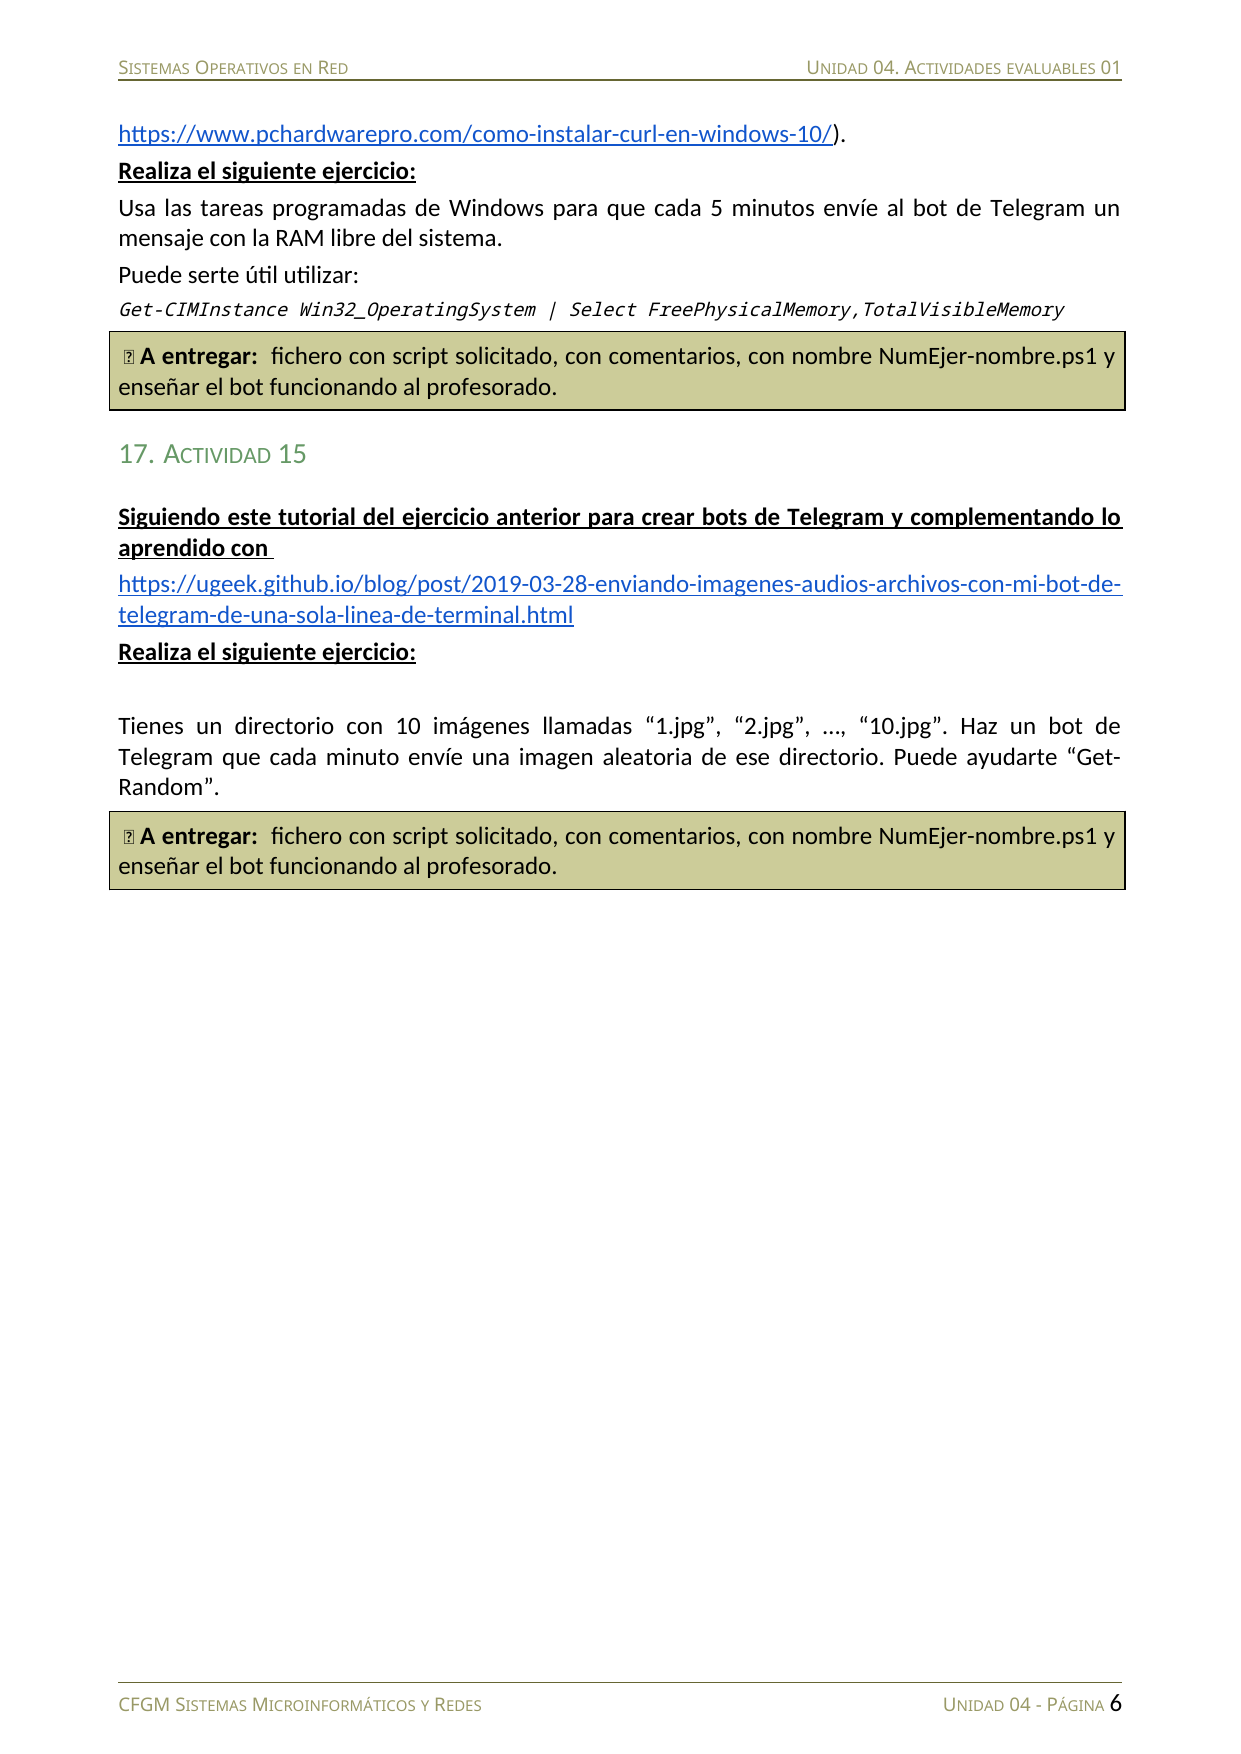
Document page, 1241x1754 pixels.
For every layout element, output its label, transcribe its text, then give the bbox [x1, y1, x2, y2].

text telegram-de-una-sola-linea-de-terminal.html [118, 596, 1122, 630]
text Siguiendo este tutorial del ejercicio anterior para crear bots de Telegram y complementando lo [118, 501, 1122, 527]
subtitle Actividad 15 [118, 435, 1122, 471]
text Realiza el siguiente ejercicio: [118, 155, 1122, 186]
text 📕 A entregar: fichero con script solicitado, con comentarios, con nombre NumEjer-nombre.ps1 y enseñar el bot funcionando al profesorado. [110, 332, 1124, 409]
text https://ugeek.github.io/blog/post/2019-03-28-enviando-imagenes-audios-archivos-con-mi-bot-de- [118, 569, 1122, 595]
text Usa las tareas programadas de Windows para que cada 5 minutos envíe al bot de Telegram un mensaje con la RAM libre del sistema. [118, 192, 1122, 253]
text Realiza el siguiente ejercicio: [118, 636, 1122, 667]
text Puede serte útil utilizar: [118, 259, 1122, 290]
text Tienes un directorio con 10 imágenes llamadas “1.jpg”, “2.jpg”, …, “10.jpg”. Haz un bot de Telegram que cada minuto envíe una imagen aleatoria de ese directorio. Puede ayudarte “Get-Random”. [118, 710, 1122, 802]
text Get-CIMInstance Win32_OperatingSystem | Select FreePhysicalMemory,TotalVisibleMemory [118, 296, 1122, 322]
text aprendido con [118, 529, 1122, 562]
text https://www.pchardwarepro.com/como-instalar-curl-en-windows-10/). [118, 118, 1122, 148]
text 📕 A entregar: fichero con script solicitado, con comentarios, con nombre NumEjer-nombre.ps1 y enseñar el bot funcionando al profesorado. [110, 812, 1124, 889]
